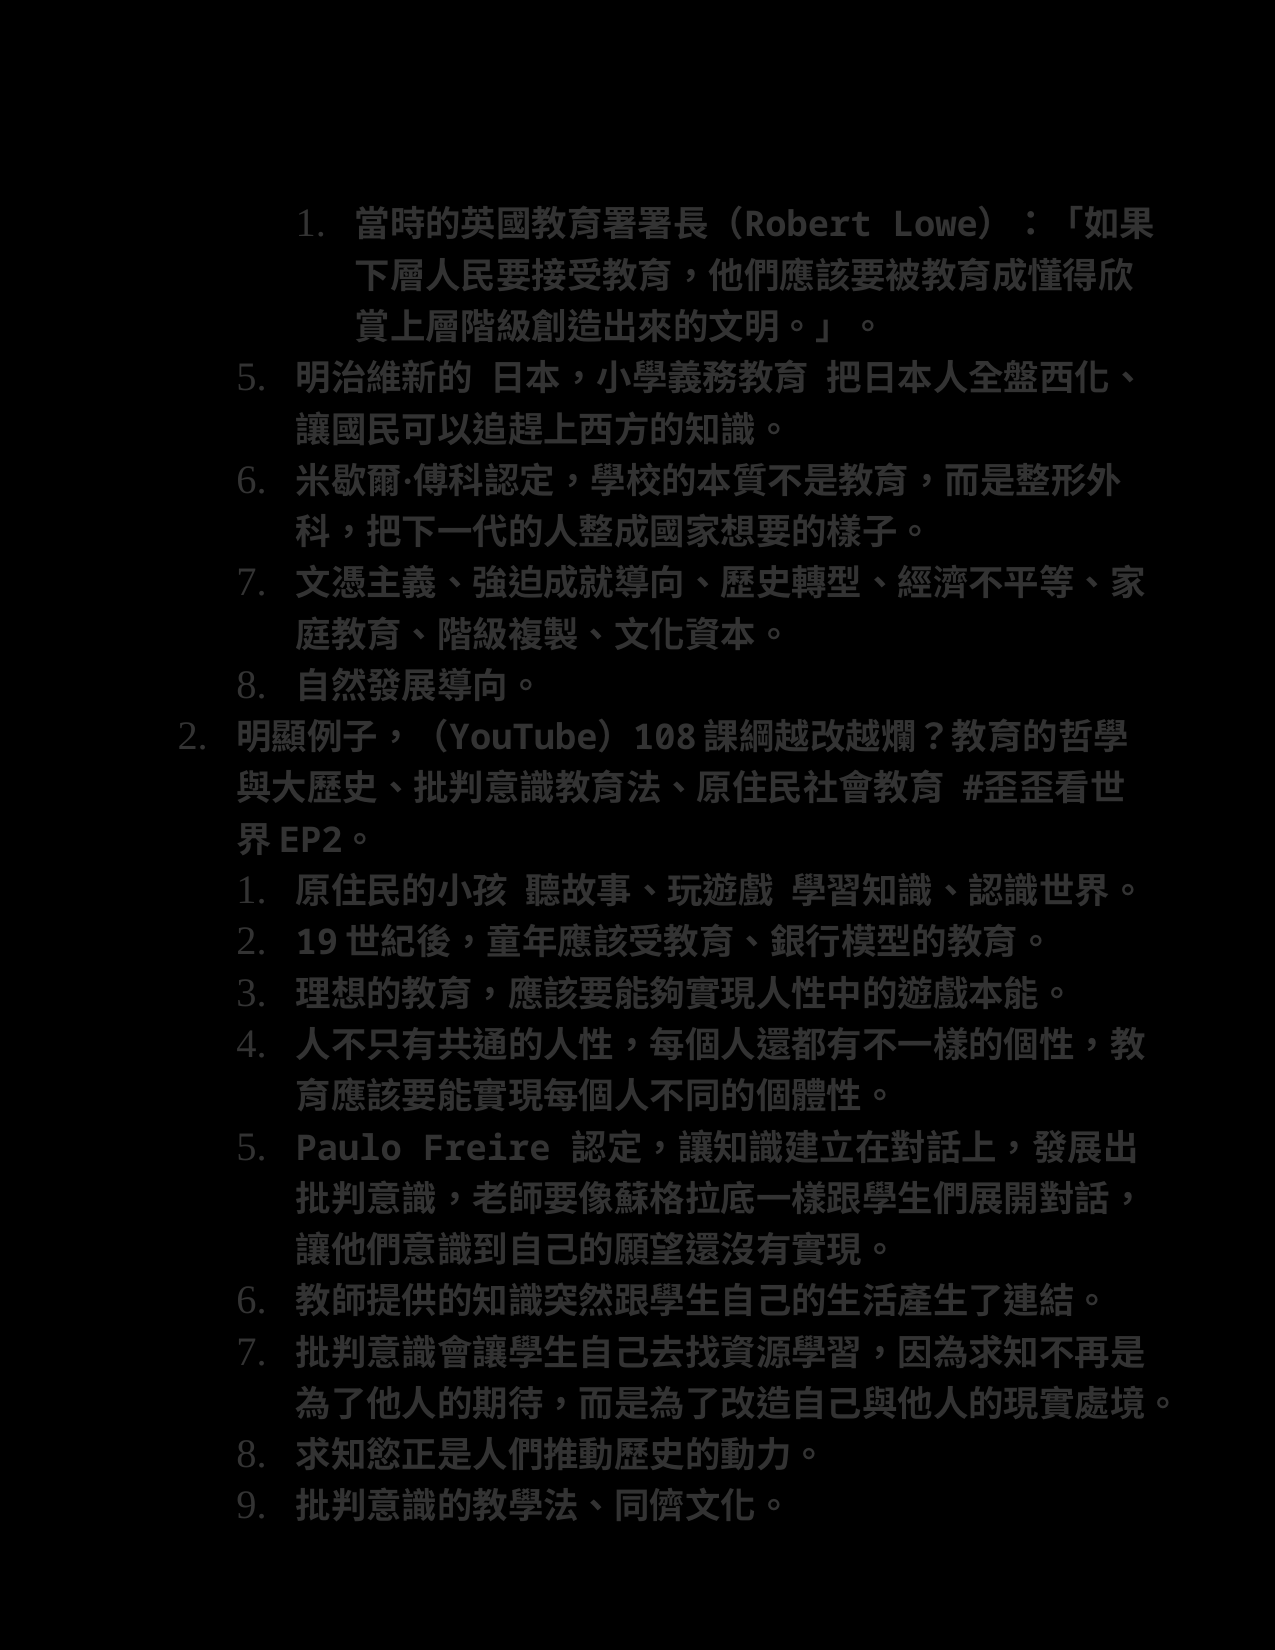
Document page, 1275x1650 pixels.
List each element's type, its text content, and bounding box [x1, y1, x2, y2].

list 當時的英國教育署署長（Robert Lowe）：「如果下層人民要接受教育，他們應該要被教育成懂得欣賞上層階級創造出來的文明。」。 [295, 196, 1157, 350]
list 人不只有共通的人性，每個人還都有不一樣的個性，教育應該要能實現每個人不同的個體性。 [236, 1016, 1157, 1119]
list 批判意識會讓學生自己去找資源學習，因為求知不再是為了他人的期待，而是為了改造自己與他人的現實處境。 [236, 1324, 1157, 1426]
list 明治維新的 日本，小學義務教育 把日本人全盤西化、讓國民可以追趕上西方的知識。 [236, 350, 1157, 452]
list 自然發展導向。 [236, 657, 1157, 708]
list 理想的教育，應該要能夠實現人性中的遊戲本能。 [236, 965, 1157, 1016]
list 批判意識的教學法、同儕文化。 [236, 1478, 1157, 1529]
list Paulo Freire 認定，讓知識建立在對話上，發展出批判意識，老師要像蘇格拉底一樣跟學生們展開對話，讓他們意識到自己的願望還沒有實現。 [236, 1119, 1157, 1273]
list 文憑主義、強迫成就導向、歷史轉型、經濟不平等、家庭教育、階級複製、文化資本。 [236, 555, 1157, 657]
list 明顯例子，（YouTube）108課綱越改越爛？教育的哲學與大歷史、批判意識教育法、原住民社會教育 #歪歪看世界EP2。 [177, 708, 1157, 862]
list 求知慾正是人們推動歷史的動力。 [236, 1426, 1157, 1478]
list 教師提供的知識突然跟學生自己的生活產生了連結。 [236, 1273, 1157, 1324]
list 米歇爾·傅科認定，學校的本質不是教育，而是整形外科，把下一代的人整成國家想要的樣子。 [236, 452, 1157, 555]
list 19世紀後，童年應該受教育、銀行模型的教育。 [236, 914, 1157, 965]
list 原住民的小孩 聽故事、玩遊戲 學習知識、認識世界。 [236, 862, 1157, 914]
